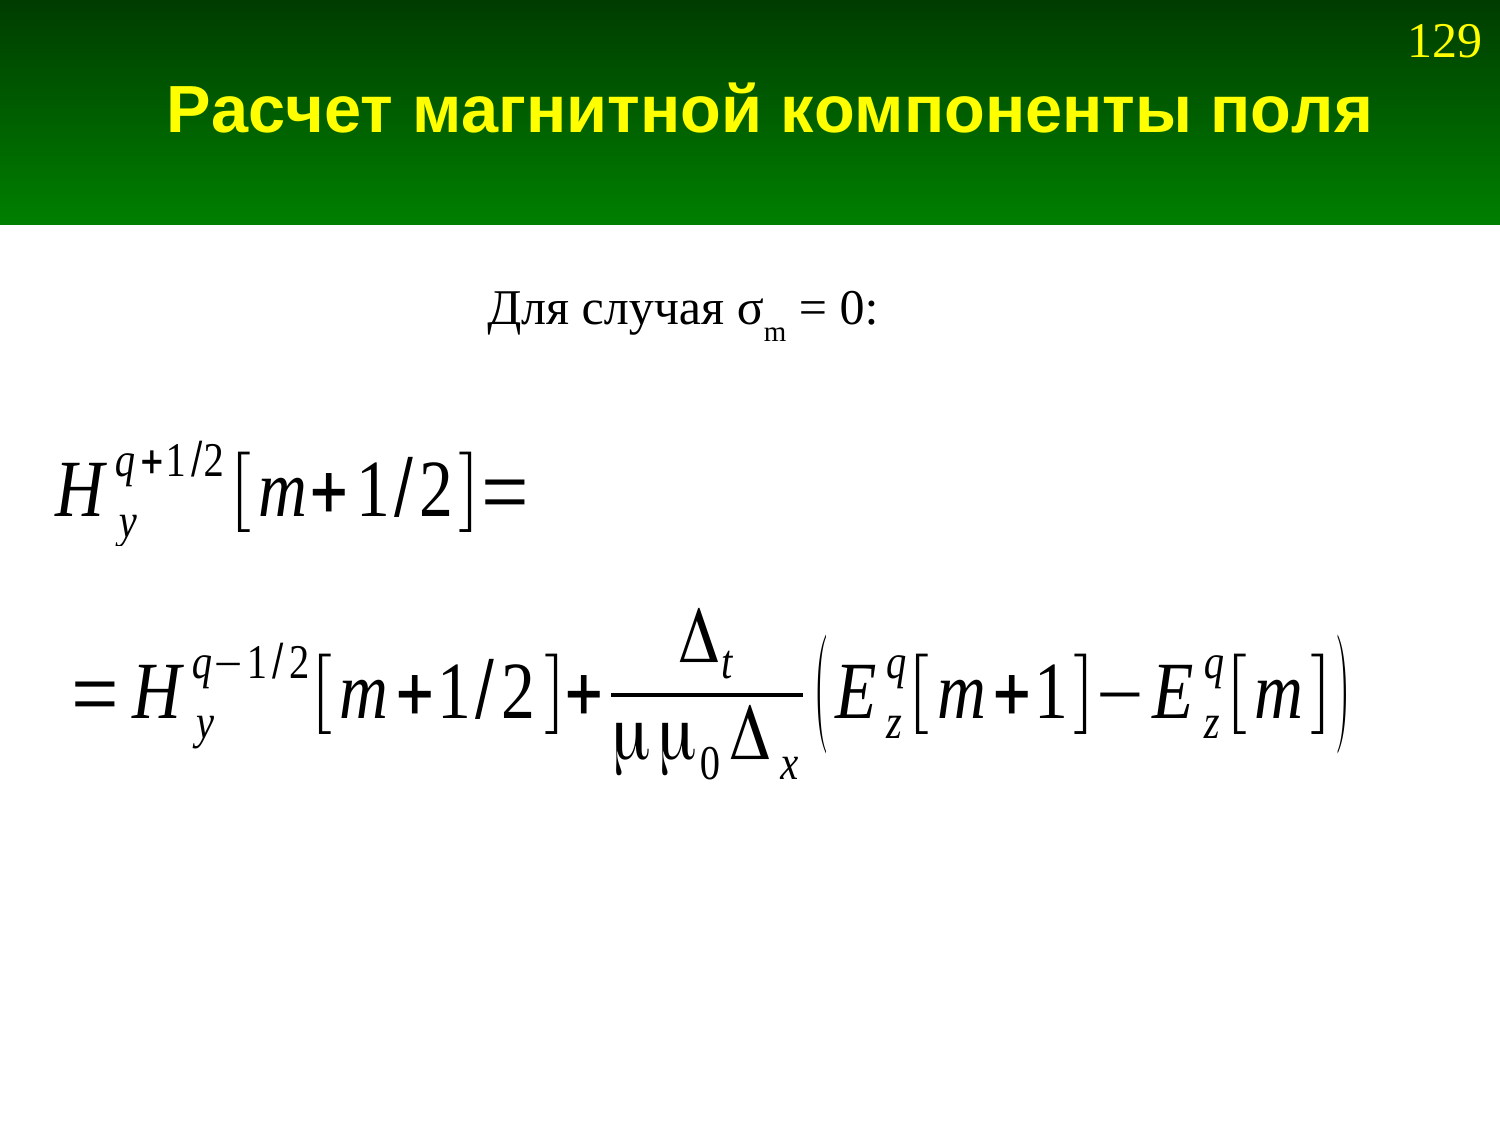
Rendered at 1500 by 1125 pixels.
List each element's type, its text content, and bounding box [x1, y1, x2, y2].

title Расчет магнитной компоненты поля [100, 7, 1441, 204]
chart [34, 430, 552, 546]
text_box Для случая σm = 0: [472, 267, 894, 355]
chart [52, 601, 1365, 792]
